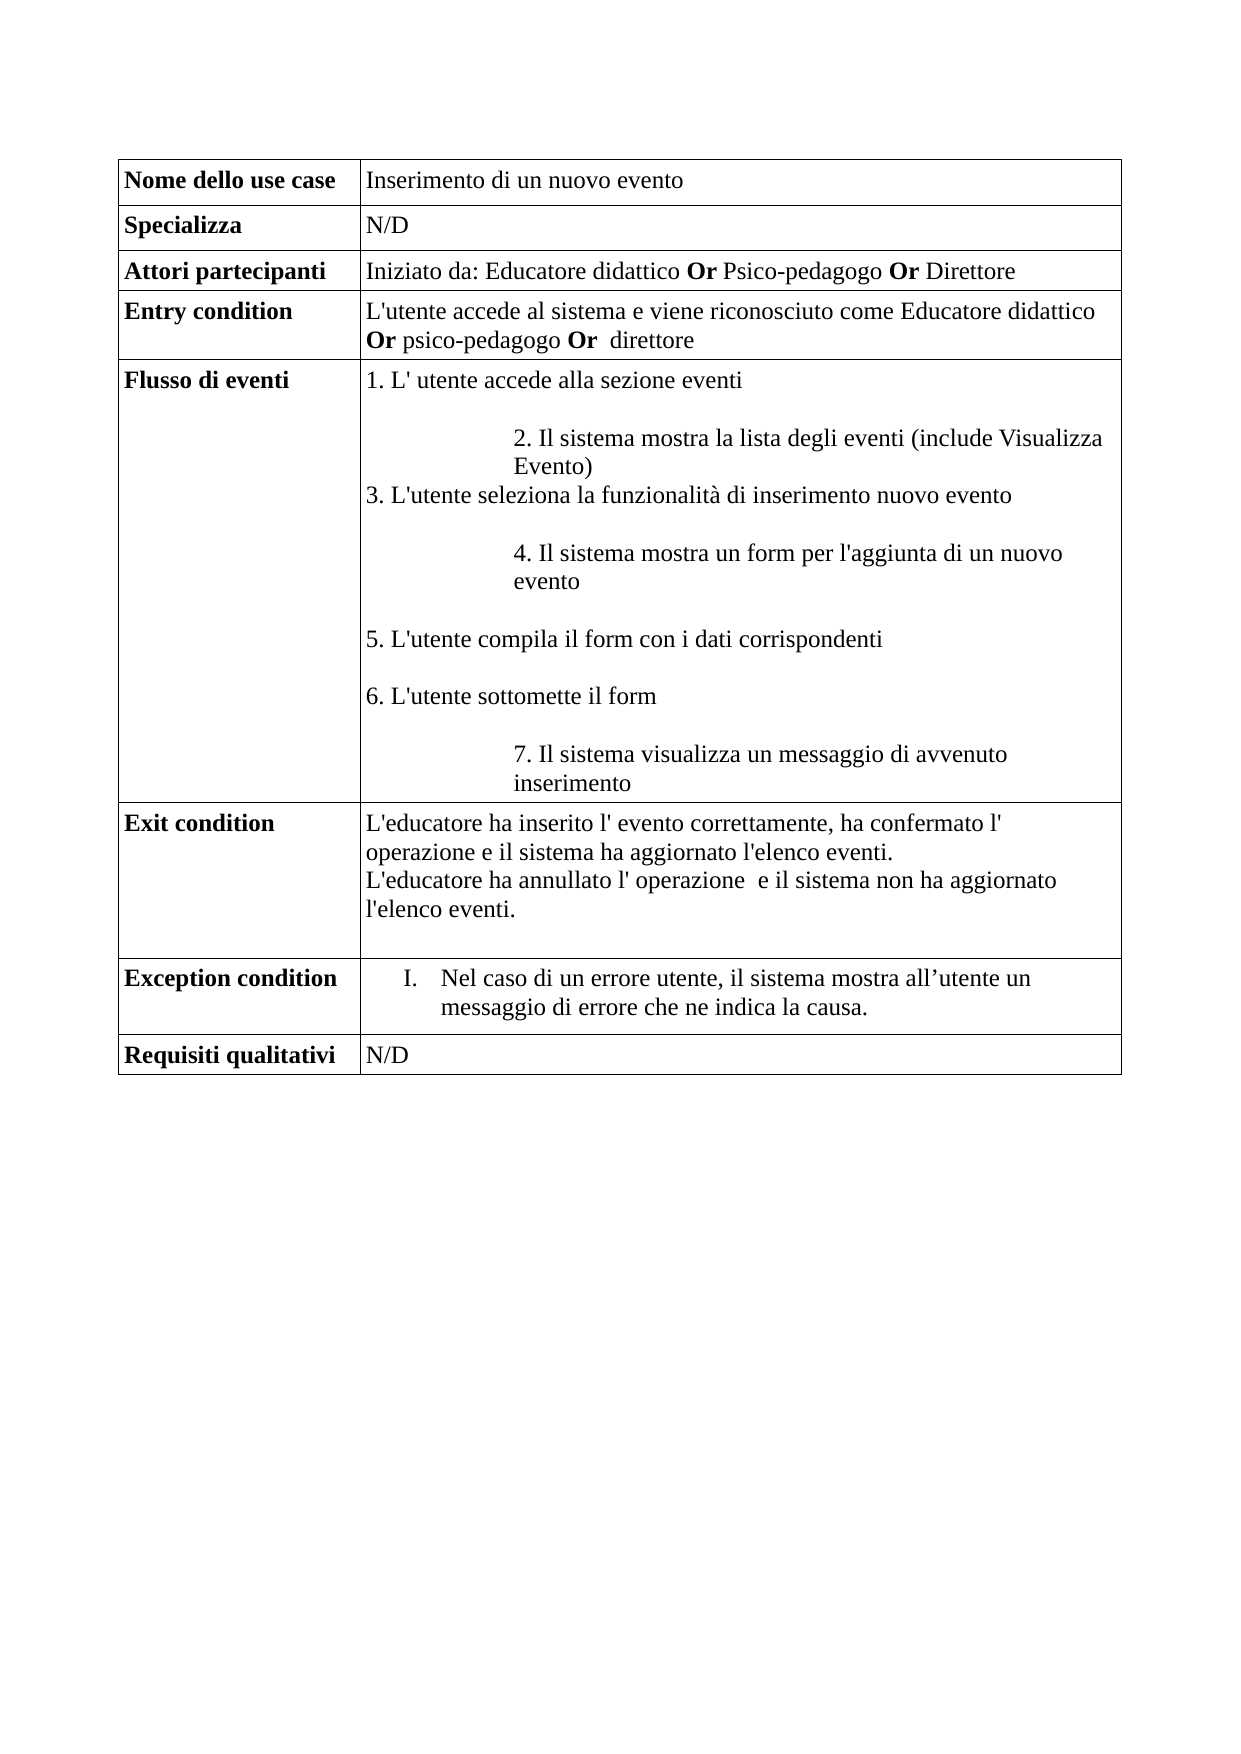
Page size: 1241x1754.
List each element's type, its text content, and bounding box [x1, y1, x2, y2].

table_cell Iniziato da: Educatore didattico Or Psico-pedagogo Or Direttore [361, 251, 1121, 290]
table_cell Flusso di eventi [119, 360, 360, 802]
table_cell Exception condition [119, 959, 360, 1034]
table_cell Attori partecipanti [119, 251, 360, 290]
table_cell L' utente accede alla sezione eventi Il sistema mostra la lista degli eventi (include Visualizza Evento) L'utente seleziona la funzionalità di inserimento nuovo evento Il sistema mostra un form per l'aggiunta di un nuovo evento L'utente compila il form con i dati corrispondenti L'utente sottomette il form Il sistema visualizza un messaggio di avvenuto inserimento [361, 360, 1121, 802]
table_cell Exit condition [119, 803, 360, 957]
table_cell Requisiti qualitativi [119, 1035, 360, 1074]
table_cell Specializza [119, 206, 360, 250]
table_cell L'utente accede al sistema e viene riconosciuto come Educatore didattico Or psico-pedagogo Or direttore [361, 291, 1121, 359]
table_header Inserimento di un nuovo evento [361, 160, 1121, 205]
table_cell N/D [361, 1035, 1121, 1074]
table_cell Nel caso di un errore utente, il sistema mostra all’utente un messaggio di errore che ne indica la causa. [361, 959, 1121, 1034]
table_cell L'educatore ha inserito l' evento correttamente, ha confermato l' operazione e il sistema ha aggiornato l'elenco eventi. L'educatore ha annullato l' operazione e il sistema non ha aggiornato l'elenco eventi. [361, 803, 1121, 957]
table_cell Entry condition [119, 291, 360, 359]
table_header Nome dello use case [119, 160, 360, 205]
table_cell N/D [361, 206, 1121, 250]
